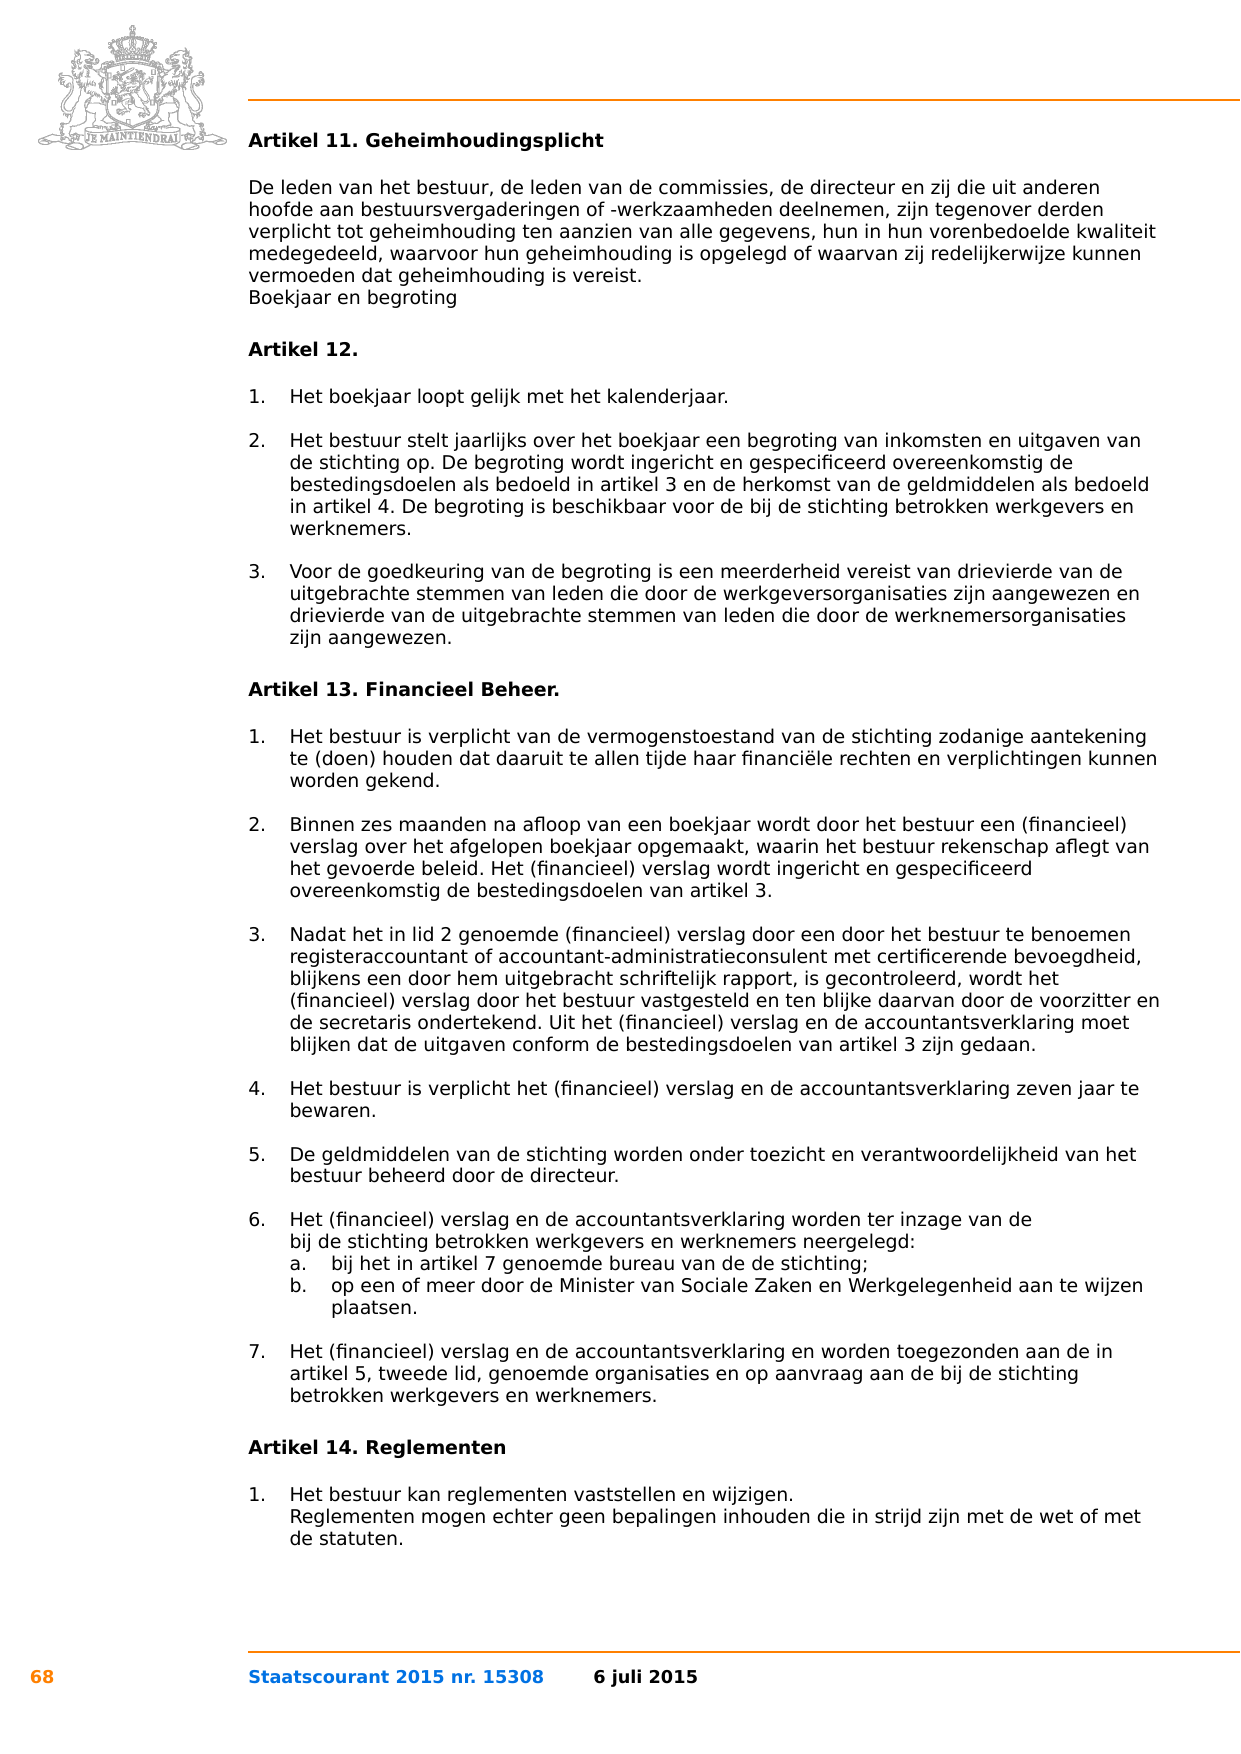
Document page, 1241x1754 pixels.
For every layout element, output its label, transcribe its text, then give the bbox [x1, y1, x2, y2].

subtitle Artikel 12. [248, 339, 1163, 361]
text 4. Het bestuur is verplicht het (financieel) verslag en de accountantsverklaring zeven jaar te bewaren. [248, 1078, 1163, 1122]
text a. bij het in artikel 7 genoemde bureau van de de stichting; [289, 1253, 1163, 1275]
text De leden van het bestuur, de leden van de commissies, de directeur en zij die uit anderen hoofde aan bestuursvergaderingen of -werkzaamheden deelnemen, zijn tegenover derden verplicht tot geheimhouding ten aanzien van alle gegevens, hun in hun vorenbedoelde kwaliteit medegedeeld, waarvoor hun geheimhouding is opgelegd of waarvan zij redelijkerwijze kunnen vermoeden dat geheimhouding is vereist. [248, 177, 1163, 287]
text 2. Het bestuur stelt jaarlijks over het boekjaar een begroting van inkomsten en uitgaven van de stichting op. De begroting wordt ingericht en gespecificeerd overeenkomstig de bestedingsdoelen als bedoeld in artikel 3 en de herkomst van de geldmiddelen als bedoeld in artikel 4. De begroting is beschikbaar voor de bij de stichting betrokken werkgevers en werknemers. [248, 429, 1163, 539]
text Reglementen mogen echter geen bepalingen inhouden die in strijd zijn met de wet of met de statuten. [289, 1506, 1163, 1550]
text 7. Het (financieel) verslag en de accountantsverklaring en worden toegezonden aan de in artikel 5, tweede lid, genoemde organisaties en op aanvraag aan de bij de stichting betrokken werkgevers en werknemers. [248, 1341, 1163, 1407]
text Boekjaar en begroting [248, 287, 1163, 309]
text 2. Binnen zes maanden na afloop van een boekjaar wordt door het bestuur een (financieel) verslag over het afgelopen boekjaar opgemaakt, waarin het bestuur rekenschap aflegt van het gevoerde beleid. Het (financieel) verslag wordt ingericht en gespecificeerd overeenkomstig de bestedingsdoelen van artikel 3. [248, 814, 1163, 902]
subtitle Artikel 13. Financieel Beheer. [248, 679, 1163, 701]
text 1. Het bestuur kan reglementen vaststellen en wijzigen. [248, 1484, 1163, 1506]
text bij de stichting betrokken werkgevers en werknemers neergelegd: [289, 1231, 1163, 1253]
text 5. De geldmiddelen van de stichting worden onder toezicht en verantwoordelijkheid van het bestuur beheerd door de directeur. [248, 1143, 1163, 1187]
subtitle Artikel 14. Reglementen [248, 1437, 1163, 1459]
text 6. Het (financieel) verslag en de accountantsverklaring worden ter inzage van de [248, 1209, 1163, 1231]
text b. op een of meer door de Minister van Sociale Zaken en Werkgelegenheid aan te wijzen plaatsen. [289, 1275, 1163, 1319]
text 3. Voor de goedkeuring van de begroting is een meerderheid vereist van drievierde van de uitgebrachte stemmen van leden die door de werkgeversorganisaties zijn aangewezen en drievierde van de uitgebrachte stemmen van leden die door de werknemersorganisaties zijn aangewezen. [248, 561, 1163, 649]
text 3. Nadat het in lid 2 genoemde (financieel) verslag door een door het bestuur te benoemen registeraccountant of accountant-administratieconsulent met certificerende bevoegdheid, blijkens een door hem uitgebracht schriftelijk rapport, is gecontroleerd, wordt het (financieel) verslag door het bestuur vastgesteld en ten blijke daarvan door de voorzitter en de secretaris ondertekend. Uit het (financieel) verslag en de accountantsverklaring moet blijken dat de uitgaven conform de bestedingsdoelen van artikel 3 zijn gedaan. [248, 924, 1163, 1056]
subtitle Artikel 11. Geheimhoudingsplicht [248, 130, 1163, 152]
text 1. Het bestuur is verplicht van de vermogenstoestand van de stichting zodanige aantekening te (doen) houden dat daaruit te allen tijde haar financiële rechten en verplichtingen kunnen worden gekend. [248, 726, 1163, 792]
picture [38, 25, 227, 150]
text 1. Het boekjaar loopt gelijk met het kalenderjaar. [248, 386, 1163, 408]
